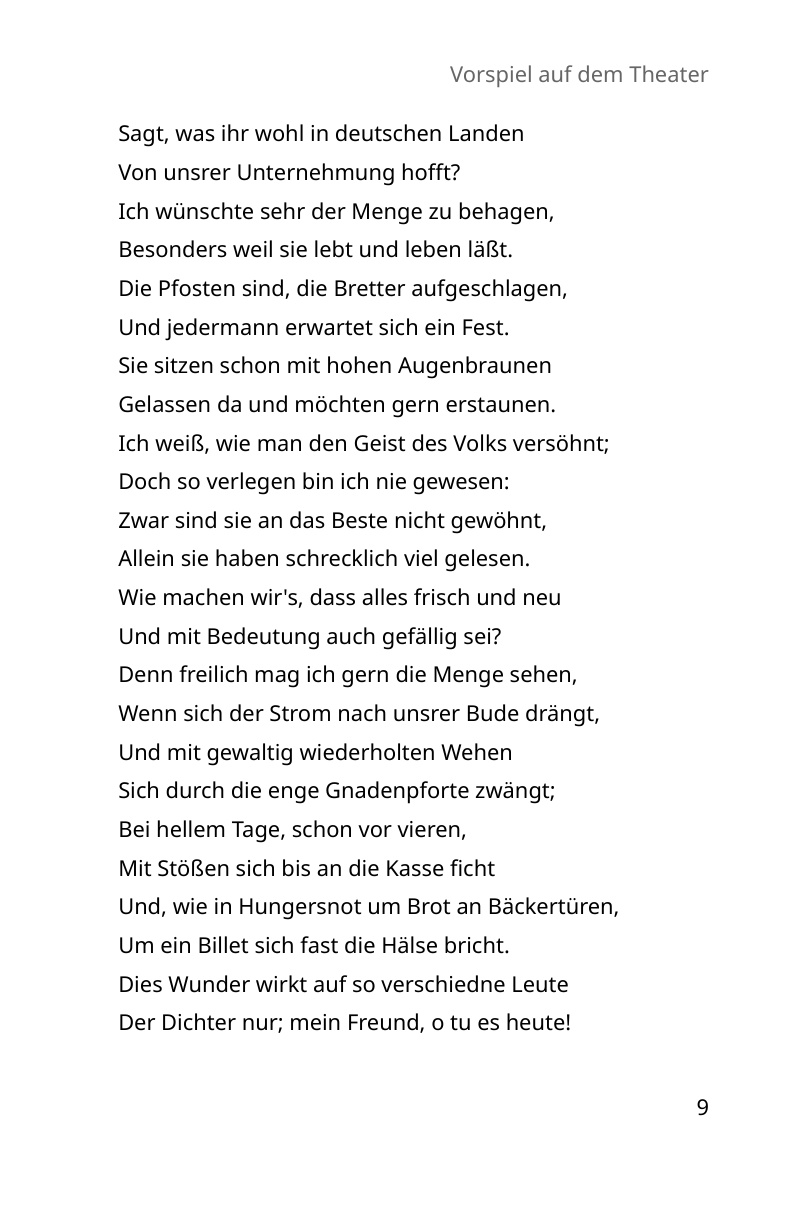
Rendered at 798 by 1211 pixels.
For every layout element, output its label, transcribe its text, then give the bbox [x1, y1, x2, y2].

text Sagt, was ihr wohl in deutschen Landen Von unsrer Unternehmung hofft? Ich wünschte sehr der Menge zu behagen, Besonders weil sie lebt und leben läßt. Die Pfosten sind, die Bretter aufgeschlagen, Und jedermann erwartet sich ein Fest. Sie sitzen schon mit hohen Augenbraunen Gelassen da und möchten gern erstaunen. Ich weiß, wie man den Geist des Volks versöhnt; Doch so verlegen bin ich nie gewesen: Zwar sind sie an das Beste nicht gewöhnt, Allein sie haben schrecklich viel gelesen. Wie machen wir's, dass alles frisch und neu Und mit Bedeutung auch gefällig sei? Denn freilich mag ich gern die Menge sehen, Wenn sich der Strom nach unsrer Bude drängt, Und mit gewaltig wiederholten Wehen Sich durch die enge Gnadenpforte zwängt; Bei hellem Tage, schon vor vieren, Mit Stößen sich bis an die Kasse ficht Und, wie in Hungersnot um Brot an Bäckertüren, Um ein Billet sich fast die Hälse bricht. Dies Wunder wirkt auf so verschiedne Leute Der Dichter nur; mein Freund, o tu es heute! [118, 118, 709, 1037]
